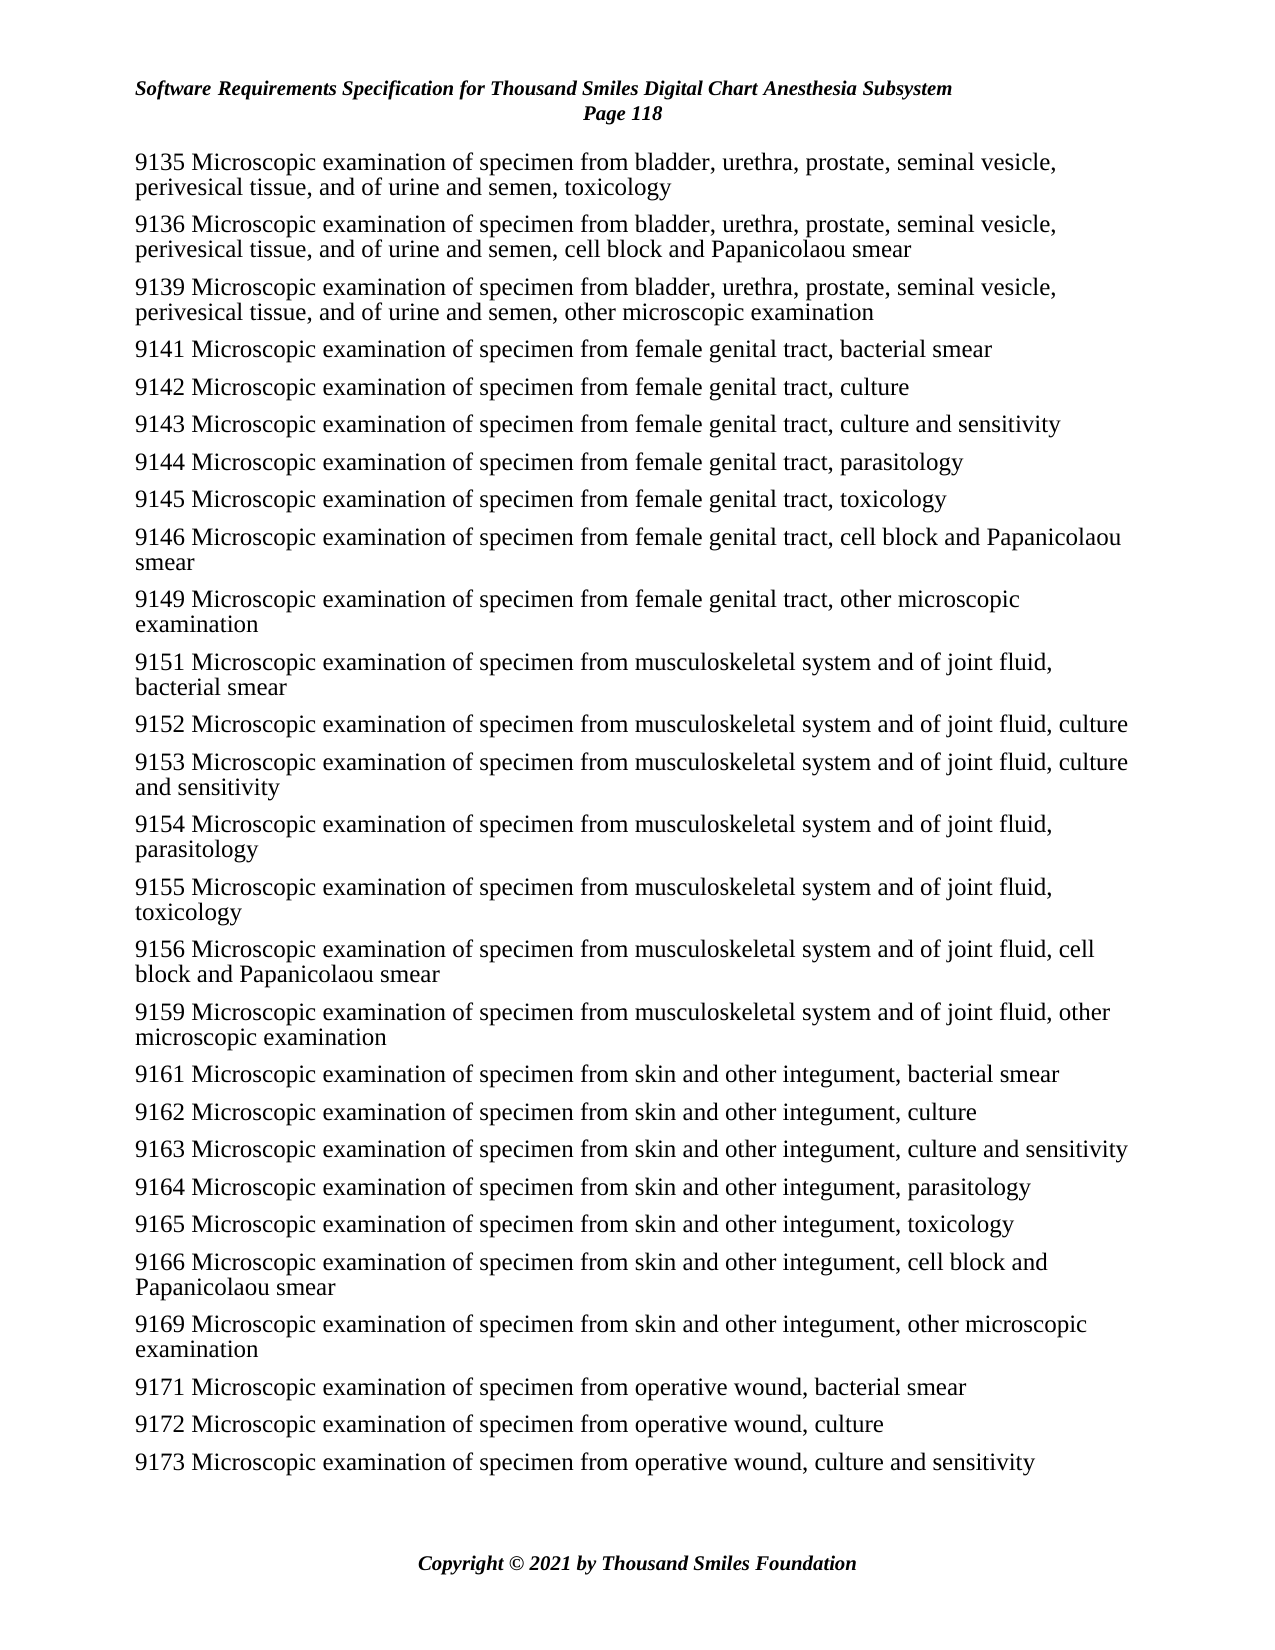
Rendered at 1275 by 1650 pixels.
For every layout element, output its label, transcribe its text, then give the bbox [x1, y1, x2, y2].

text 9163 Microscopic examination of specimen from skin and other integument, culture and sensitivity [135, 1137, 1140, 1162]
text 9153 Microscopic examination of specimen from musculoskeletal system and of joint fluid, culture and sensitivity [135, 750, 1140, 800]
text 9139 Microscopic examination of specimen from bladder, urethra, prostate, seminal vesicle, perivesical tissue, and of urine and semen, other microscopic examination [135, 275, 1140, 325]
text 9155 Microscopic examination of specimen from musculoskeletal system and of joint fluid, toxicology [135, 875, 1140, 925]
text 9136 Microscopic examination of specimen from bladder, urethra, prostate, seminal vesicle, perivesical tissue, and of urine and semen, cell block and Papanicolaou smear [135, 212, 1140, 262]
text 9143 Microscopic examination of specimen from female genital tract, culture and sensitivity [135, 412, 1140, 437]
text 9162 Microscopic examination of specimen from skin and other integument, culture [135, 1100, 1140, 1125]
text 9135 Microscopic examination of specimen from bladder, urethra, prostate, seminal vesicle, perivesical tissue, and of urine and semen, toxicology [135, 150, 1140, 200]
text 9159 Microscopic examination of specimen from musculoskeletal system and of joint fluid, other microscopic examination [135, 1000, 1140, 1050]
text 9141 Microscopic examination of specimen from female genital tract, bacterial smear [135, 337, 1140, 362]
text 9172 Microscopic examination of specimen from operative wound, culture [135, 1412, 1140, 1437]
text 9171 Microscopic examination of specimen from operative wound, bacterial smear [135, 1375, 1140, 1400]
text 9166 Microscopic examination of specimen from skin and other integument, cell block and Papanicolaou smear [135, 1250, 1140, 1300]
text 9142 Microscopic examination of specimen from female genital tract, culture [135, 375, 1140, 400]
text 9161 Microscopic examination of specimen from skin and other integument, bacterial smear [135, 1062, 1140, 1087]
text 9169 Microscopic examination of specimen from skin and other integument, other microscopic examination [135, 1312, 1140, 1362]
text 9146 Microscopic examination of specimen from female genital tract, cell block and Papanicolaou smear [135, 525, 1140, 575]
text 9145 Microscopic examination of specimen from female genital tract, toxicology [135, 487, 1140, 512]
text 9154 Microscopic examination of specimen from musculoskeletal system and of joint fluid, parasitology [135, 812, 1140, 862]
text 9149 Microscopic examination of specimen from female genital tract, other microscopic examination [135, 587, 1140, 637]
text 9165 Microscopic examination of specimen from skin and other integument, toxicology [135, 1212, 1140, 1237]
text 9173 Microscopic examination of specimen from operative wound, culture and sensitivity [135, 1450, 1140, 1475]
text 9152 Microscopic examination of specimen from musculoskeletal system and of joint fluid, culture [135, 712, 1140, 737]
text 9144 Microscopic examination of specimen from female genital tract, parasitology [135, 450, 1140, 475]
text 9164 Microscopic examination of specimen from skin and other integument, parasitology [135, 1175, 1140, 1200]
text 9156 Microscopic examination of specimen from musculoskeletal system and of joint fluid, cell block and Papanicolaou smear [135, 937, 1140, 987]
text 9151 Microscopic examination of specimen from musculoskeletal system and of joint fluid, bacterial smear [135, 650, 1140, 700]
